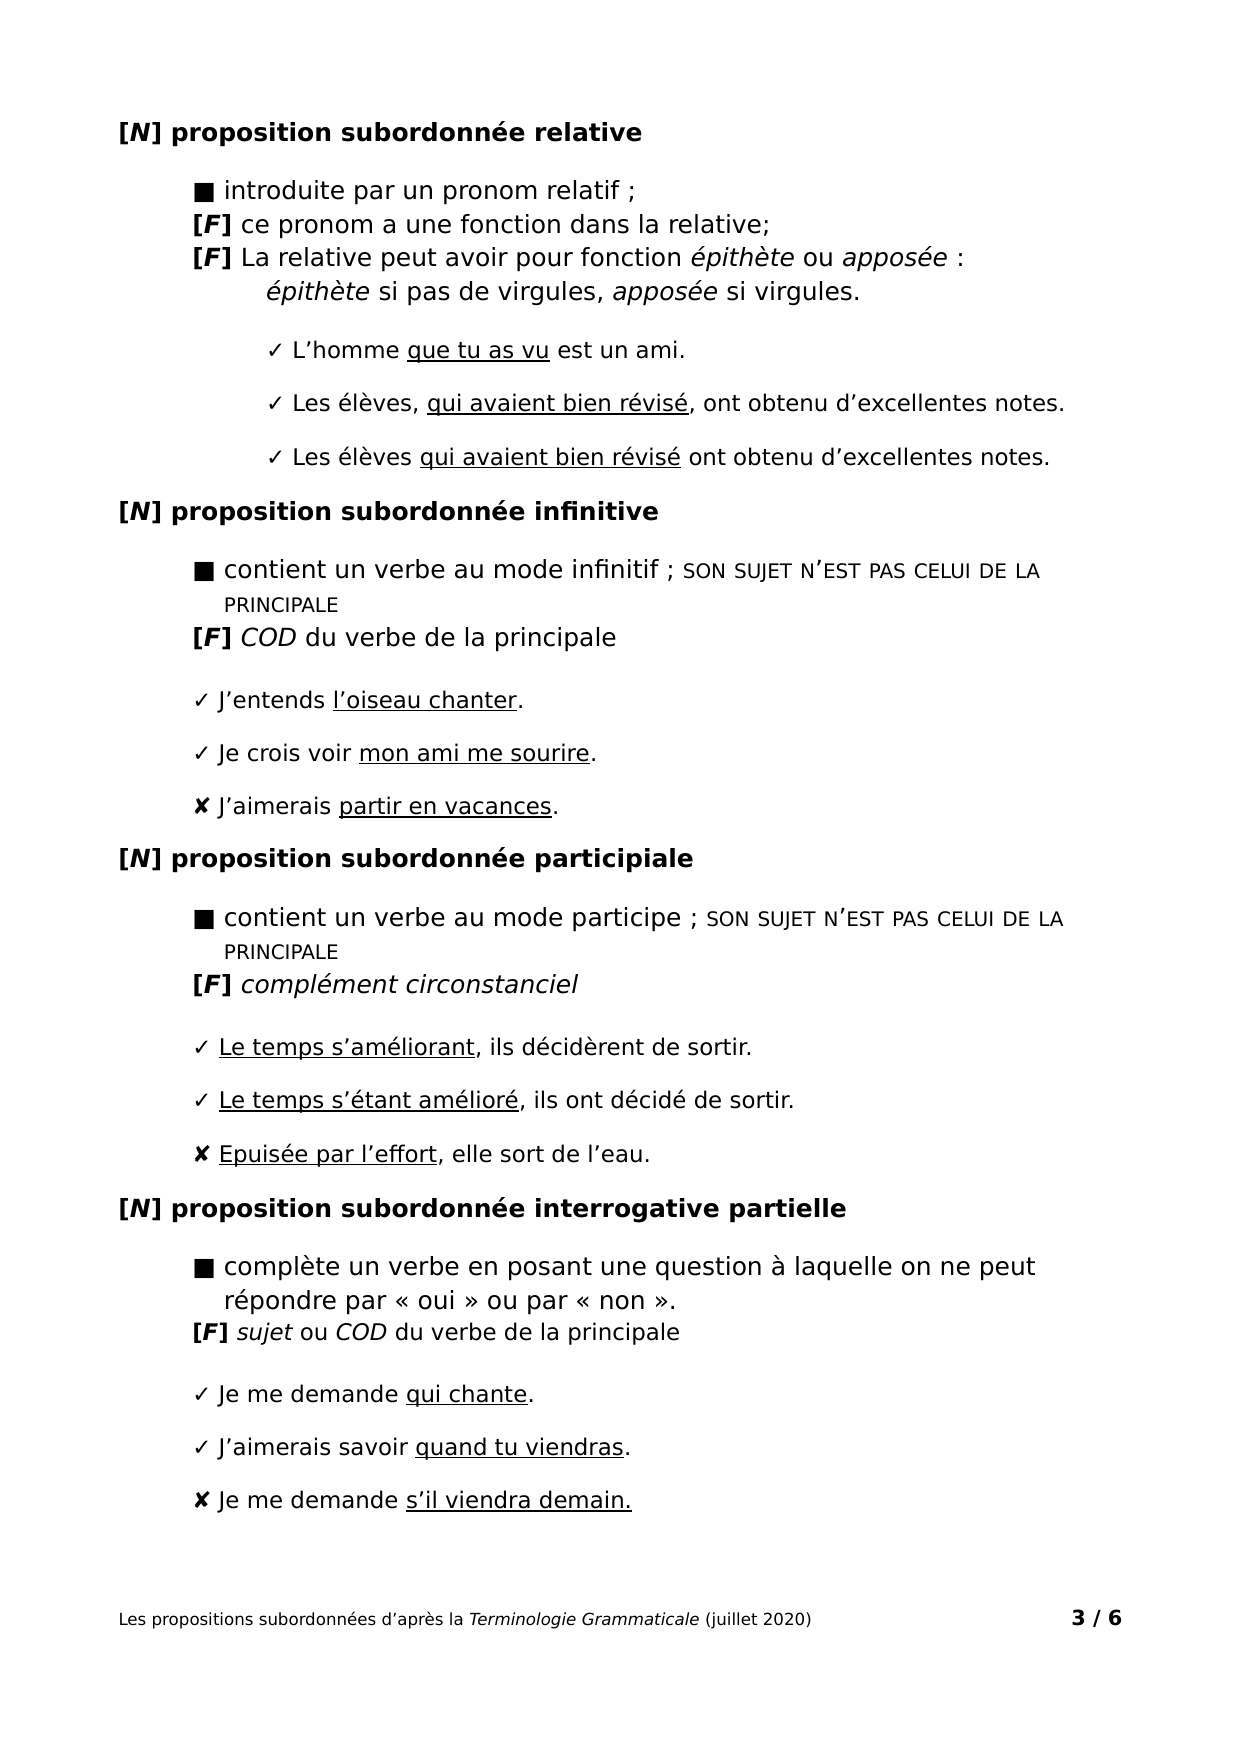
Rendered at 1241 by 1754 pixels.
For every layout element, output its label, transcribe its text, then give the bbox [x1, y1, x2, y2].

text principale [118, 589, 1122, 618]
text [N] proposition subordonnée relative [118, 118, 1122, 147]
text [F] ce pronom a une fonction dans la relative; [118, 210, 1122, 239]
text ✓ Le temps s’étant amélioré, ils ont décidé de sortir. [118, 1087, 1122, 1114]
text ✘ J’aimerais partir en vacances. [118, 793, 1122, 820]
text principale [118, 936, 1122, 966]
text ✘ Je me demande s’il viendra demain. [118, 1487, 1122, 1514]
text ✓ J’entends l’oiseau chanter. [118, 687, 1122, 713]
text ■ complète un verbe en posant une question à laquelle on ne peut [118, 1252, 1122, 1282]
text ✓ Les élèves qui avaient bien révisé ont obtenu d’excellentes notes. [118, 444, 1122, 471]
text [F] COD du verbe de la principale [118, 623, 1122, 652]
text [F] complément circonstanciel [118, 970, 1122, 999]
text ■ contient un verbe au mode participe ; son sujet n’est pas celui de la [118, 903, 1122, 932]
text [N] proposition subordonnée interrogative partielle [118, 1194, 1122, 1223]
text ✓ L’homme que tu as vu est un ami. [118, 337, 1122, 364]
text [N] proposition subordonnée infinitive [118, 497, 1122, 526]
text ■ contient un verbe au mode infinitif ; son sujet n’est pas celui de la [118, 556, 1122, 585]
text [F] sujet ou COD du verbe de la principale [118, 1319, 1122, 1346]
text ✓ Les élèves, qui avaient bien révisé, ont obtenu d’excellentes notes. [118, 391, 1122, 417]
text ✓ Je crois voir mon ami me sourire. [118, 740, 1122, 767]
text ✓ Je me demande qui chante. [118, 1381, 1122, 1407]
text ✓ J’aimerais savoir quand tu viendras. [118, 1434, 1122, 1461]
text [N] proposition subordonnée participiale [118, 844, 1122, 874]
text [F] La relative peut avoir pour fonction épithète ou apposée : [118, 243, 1122, 273]
text ■ introduite par un pronom relatif ; [118, 176, 1122, 206]
text ✓ Le temps s’améliorant, ils décidèrent de sortir. [118, 1034, 1122, 1061]
text épithète si pas de virgules, apposée si virgules. [118, 277, 1122, 306]
text répondre par « oui » ou par « non ». [118, 1286, 1122, 1315]
text ✘ Epuisée par l’effort, elle sort de l’eau. [118, 1141, 1122, 1167]
